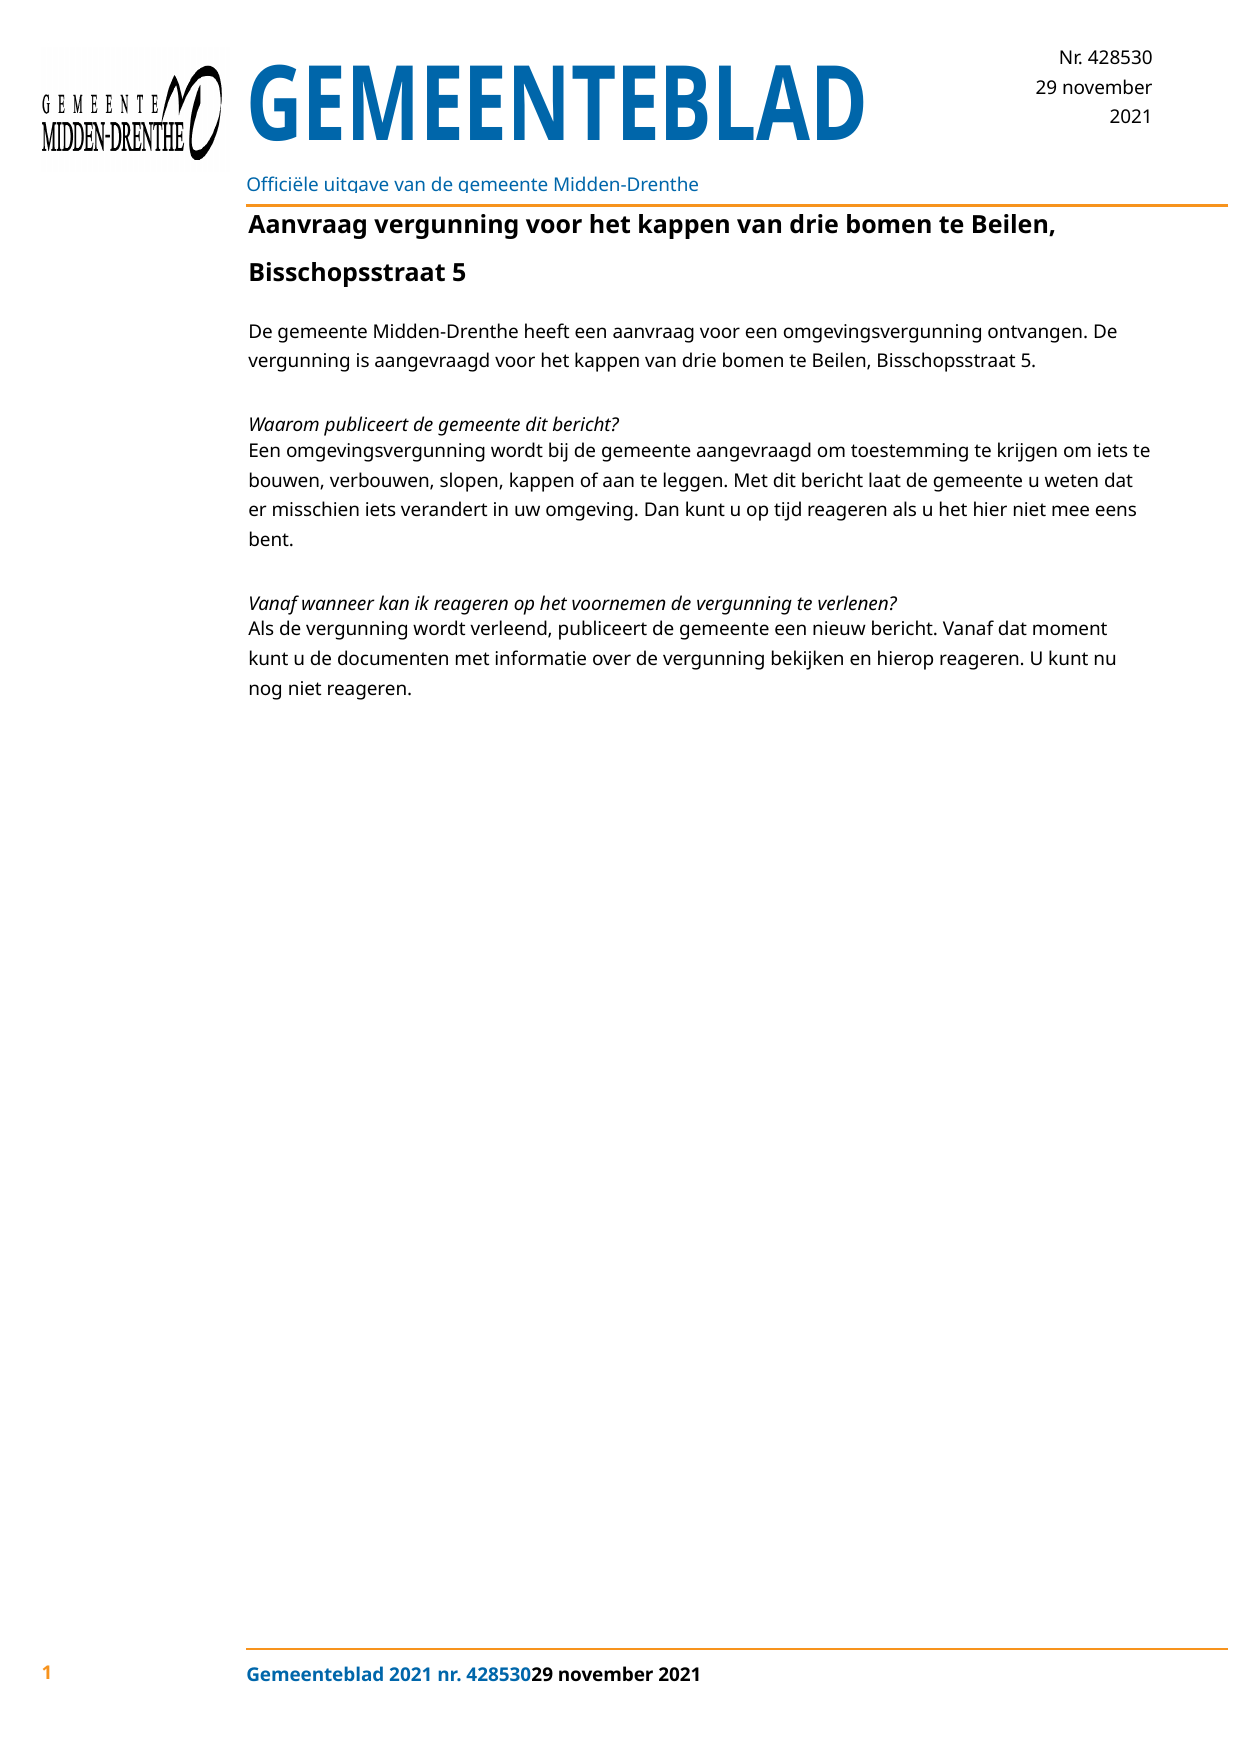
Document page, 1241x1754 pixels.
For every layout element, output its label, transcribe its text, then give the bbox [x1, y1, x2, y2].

text Aanvraag vergunning voor het kappen van drie bomen te Beilen, Bisschopsstraat 5 [248, 207, 1152, 288]
text Als de vergunning wordt verleend, publiceert de gemeente een nieuw bericht. Vanaf dat moment kunt u de documenten met informatie over de vergunning bekijken en hierop reageren. U kunt nu nog niet reageren. [248, 616, 1152, 701]
picture [41, 47, 231, 172]
text Vanaf wanneer kan ik reageren op het voornemen de vergunning te verlenen? [248, 590, 1152, 616]
text Een omgevingsvergunning wordt bij de gemeente aangevraagd om toestemming te krijgen om iets te bouwen, verbouwen, slopen, kappen of aan te leggen. Met dit bericht laat de gemeente u weten dat er misschien iets verandert in uw omgeving. Dan kunt u op tijd reageren als u het hier niet mee eens bent. [248, 437, 1152, 552]
text Waarom publiceert de gemeente dit bericht? [248, 411, 1152, 437]
text De gemeente Midden-Drenthe heeft een aanvraag voor een omgevingsvergunning ontvangen. De vergunning is aangevraagd voor het kappen van drie bomen te Beilen, Bisschopsstraat 5. [248, 318, 1152, 373]
